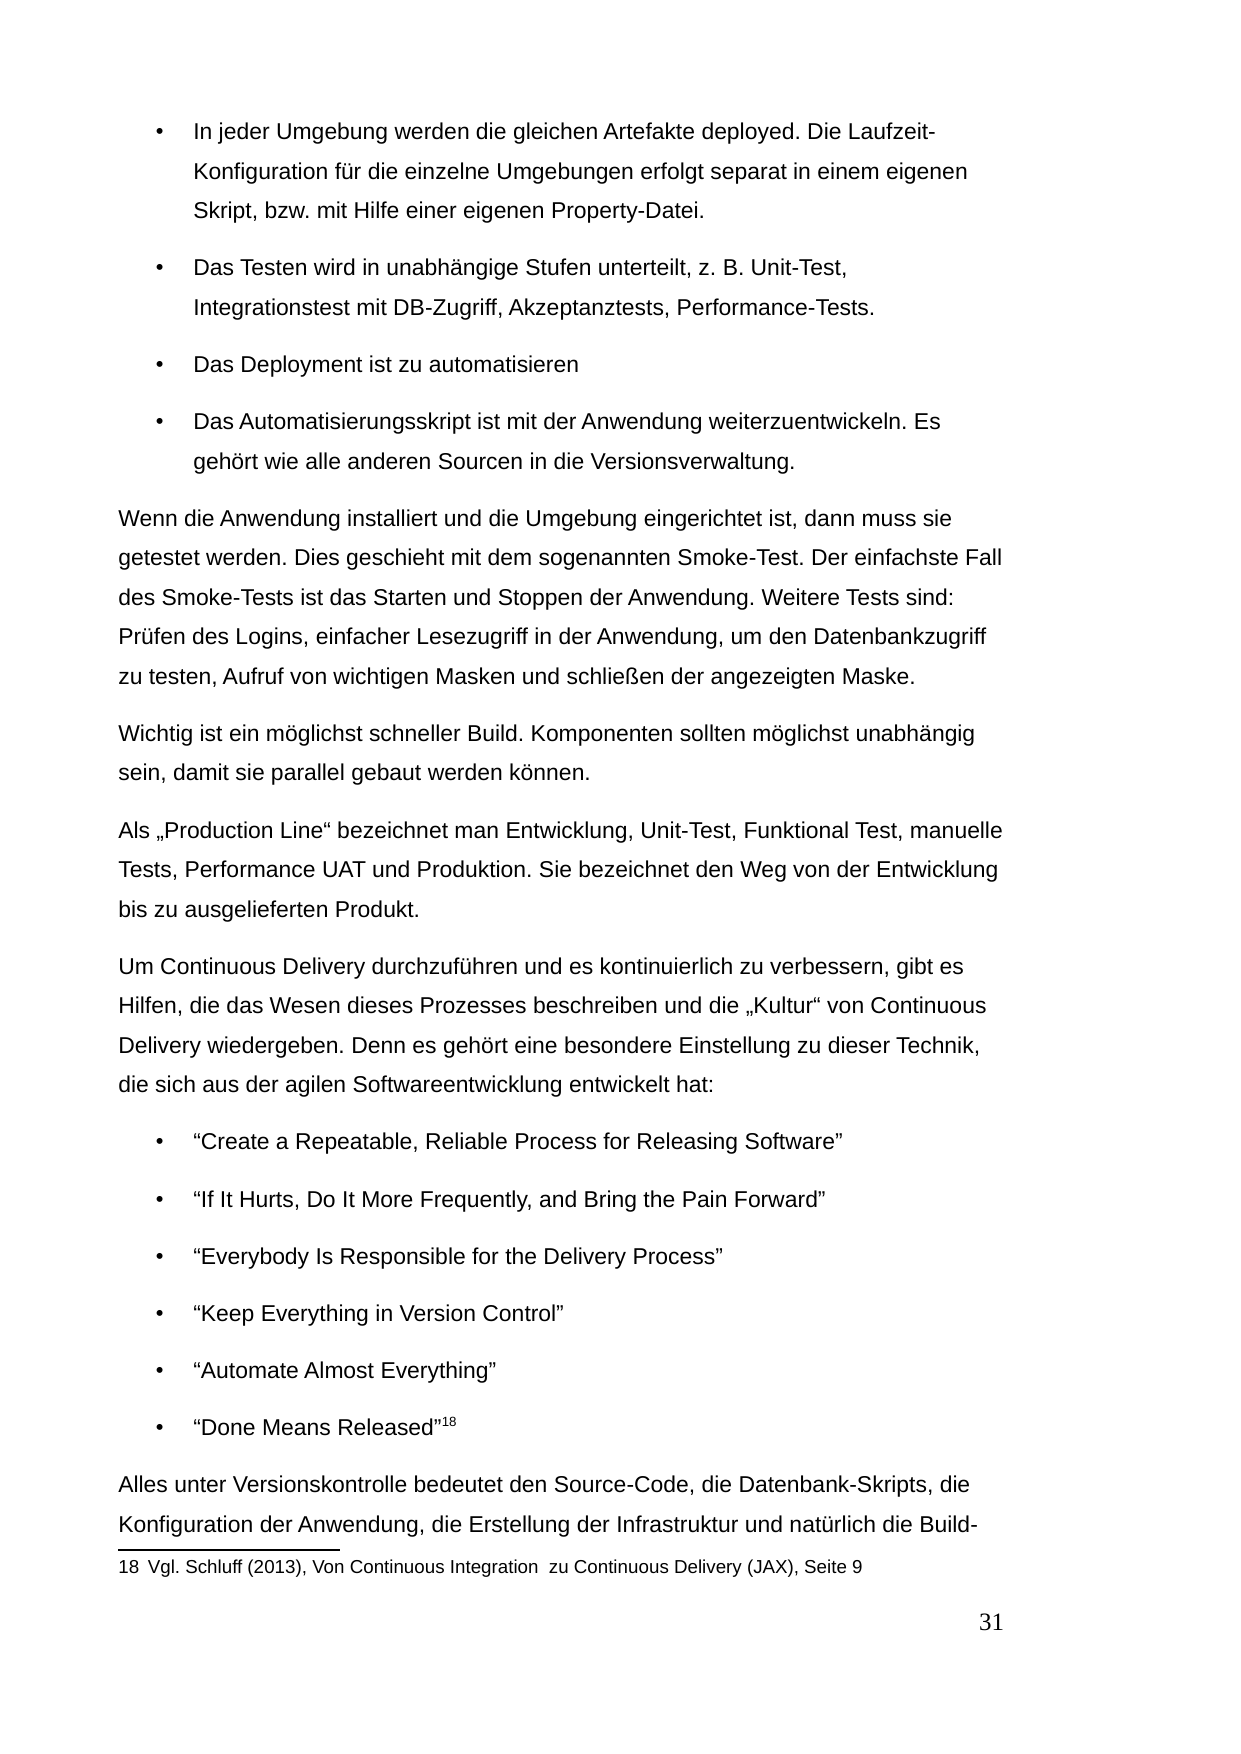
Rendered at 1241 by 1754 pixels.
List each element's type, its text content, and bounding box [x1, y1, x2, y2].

list Vgl. Schluff (2013), Von Continuous Integration zu Continuous Delivery (JAX), Seite 9 [118, 1556, 1004, 1578]
list In jeder Umgebung werden die gleichen Artefakte deployed. Die Laufzeit-Konfiguration für die einzelne Umgebungen erfolgt separat in einem eigenen Skript, bzw. mit Hilfe einer eigenen Property-Datei. [156, 118, 1004, 223]
list “Keep Everything in Version Control” [156, 1300, 1004, 1326]
list Das Automatisierungsskript ist mit der Anwendung weiterzuentwickeln. Es gehört wie alle anderen Sourcen in die Versionsverwaltung. [156, 408, 1004, 474]
list Das Deployment ist zu automatisieren [156, 351, 1004, 377]
text Alles unter Versionskontrolle bedeutet den Source-Code, die Datenbank-Skripts, die Konfiguration der Anwendung, die Erstellung der Infrastruktur und natürlich die Build- [118, 1471, 1004, 1537]
list “If It Hurts, Do It More Frequently, and Bring the Pain Forward” [156, 1186, 1004, 1212]
text Wichtig ist ein möglichst schneller Build. Komponenten sollten möglichst unabhängig sein, damit sie parallel gebaut werden können. [118, 720, 1004, 786]
list “Create a Repeatable, Reliable Process for Releasing Software” [156, 1128, 1004, 1155]
list “Done Means Released” [156, 1414, 1004, 1441]
text Um Continuous Delivery durchzuführen und es kontinuierlich zu verbessern, gibt es Hilfen, die das Wesen dieses Prozesses beschreiben und die „Kultur“ von Continuous Delivery wiedergeben. Denn es gehört eine besondere Einstellung zu dieser Technik, die sich aus der agilen Softwareentwicklung entwickelt hat: [118, 953, 1004, 1097]
text Als „Production Line“ bezeichnet man Entwicklung, Unit-Test, Funktional Test, manuelle Tests, Performance UAT und Produktion. Sie bezeichnet den Weg von der Entwicklung bis zu ausgelieferten Produkt. [118, 817, 1004, 922]
list Das Testen wird in unabhängige Stufen unterteilt, z. B. Unit-Test, Integrationstest mit DB-Zugriff, Akzeptanztests, Performance-Tests. [156, 254, 1004, 320]
list “Automate Almost Everything” [156, 1357, 1004, 1383]
text Wenn die Anwendung installiert und die Umgebung eingerichtet ist, dann muss sie getestet werden. Dies geschieht mit dem sogenannten Smoke-Test. Der einfachste Fall des Smoke-Tests ist das Starten und Stoppen der Anwendung. Weitere Tests sind: Prüfen des Logins, einfacher Lesezugriff in der Anwendung, um den Datenbankzugriff zu testen, Aufruf von wichtigen Masken und schließen der angezeigten Maske. [118, 505, 1004, 689]
list “Everybody Is Responsible for the Delivery Process” [156, 1243, 1004, 1269]
